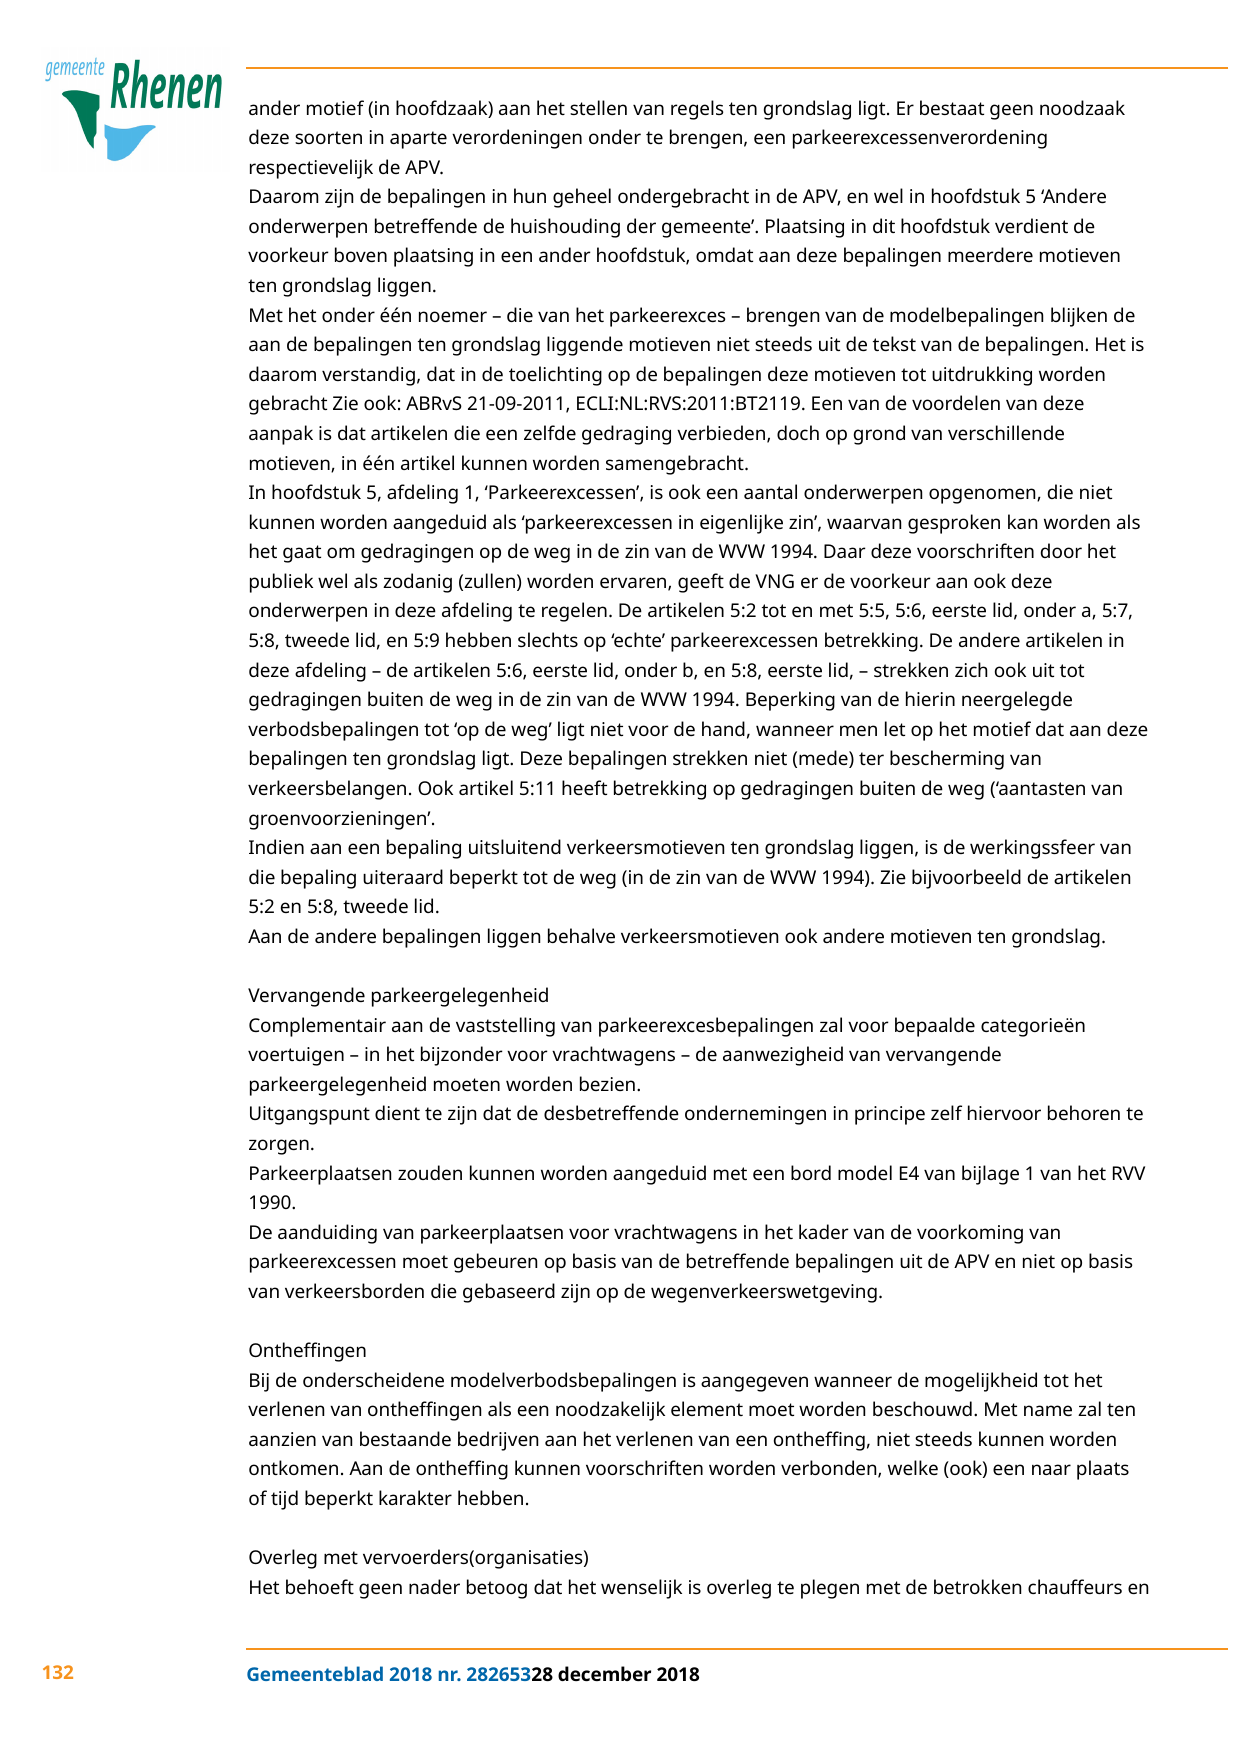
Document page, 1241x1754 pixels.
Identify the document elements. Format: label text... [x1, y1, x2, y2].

text Het behoeft geen nader betoog dat het wenselijk is overleg te plegen met de betrokken chauffeurs en [248, 1574, 1152, 1600]
text Uitgangspunt dient te zijn dat de desbetreffende ondernemingen in principe zelf hiervoor behoren te zorgen. [248, 1101, 1152, 1156]
text Vervangende parkeergelegenheid [248, 982, 1152, 1008]
text Ontheffingen [248, 1337, 1152, 1363]
text Met het onder één noemer – die van het parkeerexces – brengen van de modelbepalingen blijken de aan de bepalingen ten grondslag liggende motieven niet steeds uit de tekst van de bepalingen. Het is daarom verstandig, dat in de toelichting op de bepalingen deze motieven tot uitdrukking worden gebracht Zie ook: ABRvS 21-09-2011, ECLI:NL:RVS:2011:BT2119. Een van de voordelen van deze aanpak is dat artikelen die een zelfde gedraging verbieden, doch op grond van verschillende motieven, in één artikel kunnen worden samengebracht. [248, 302, 1152, 476]
text De aanduiding van parkeerplaatsen voor vrachtwagens in het kader van de voorkoming van parkeerexcessen moet gebeuren op basis van de betreffende bepalingen uit de APV en niet op basis van verkeersborden die gebaseerd zijn op de wegenverkeerswetgeving. [248, 1219, 1152, 1304]
text In hoofdstuk 5, afdeling 1, ‘Parkeerexcessen’, is ook een aantal onderwerpen opgenomen, die niet kunnen worden aangeduid als ‘parkeerexcessen in eigenlijke zin’, waarvan gesproken kan worden als het gaat om gedragingen op de weg in de zin van de WVW 1994. Daar deze voorschriften door het publiek wel als zodanig (zullen) worden ervaren, geeft de VNG er de voorkeur aan ook deze onderwerpen in deze afdeling te regelen. De artikelen 5:2 tot en met 5:5, 5:6, eerste lid, onder a, 5:7, 5:8, tweede lid, en 5:9 hebben slechts op ‘echte’ parkeerexcessen betrekking. De andere artikelen in deze afdeling – de artikelen 5:6, eerste lid, onder b, en 5:8, eerste lid, – strekken zich ook uit tot gedragingen buiten de weg in de zin van de WVW 1994. Beperking van de hierin neergelegde verbodsbepalingen tot ‘op de weg’ ligt niet voor de hand, wanneer men let op het motief dat aan deze bepalingen ten grondslag ligt. Deze bepalingen strekken niet (mede) ter bescherming van verkeersbelangen. Ook artikel 5:11 heeft betrekking op gedragingen buiten de weg (‘aantasten van groenvoorzieningen’. [248, 479, 1152, 831]
text ander motief (in hoofdzaak) aan het stellen van regels ten grondslag ligt. Er bestaat geen noodzaak deze soorten in aparte verordeningen onder te brengen, een parkeerexcessenverordening respectievelijk de APV. [248, 95, 1152, 180]
picture [41, 47, 231, 172]
text Complementair aan de vaststelling van parkeerexcesbepalingen zal voor bepaalde categorieën voertuigen – in het bijzonder voor vrachtwagens – de aanwezigheid van vervangende parkeergelegenheid moeten worden bezien. [248, 1012, 1152, 1097]
text Aan de andere bepalingen liggen behalve verkeersmotieven ook andere motieven ten grondslag. [248, 923, 1152, 949]
text Bij de onderscheidene modelverbodsbepalingen is aangegeven wanneer de mogelijkheid tot het verlenen van ontheffingen als een noodzakelijk element moet worden beschouwd. Met name zal ten aanzien van bestaande bedrijven aan het verlenen van een ontheffing, niet steeds kunnen worden ontkomen. Aan de ontheffing kunnen voorschriften worden verbonden, welke (ook) een naar plaats of tijd beperkt karakter hebben. [248, 1367, 1152, 1511]
text Daarom zijn de bepalingen in hun geheel ondergebracht in de APV, en wel in hoofdstuk 5 ‘Andere onderwerpen betreffende de huishouding der gemeente’. Plaatsing in dit hoofdstuk verdient de voorkeur boven plaatsing in een ander hoofdstuk, omdat aan deze bepalingen meerdere motieven ten grondslag liggen. [248, 183, 1152, 298]
text Parkeerplaatsen zouden kunnen worden aangeduid met een bord model E4 van bijlage 1 van het RVV 1990. [248, 1160, 1152, 1215]
text Overleg met vervoerders(organisaties) [248, 1544, 1152, 1570]
text Indien aan een bepaling uitsluitend verkeersmotieven ten grondslag liggen, is de werkingssfeer van die bepaling uiteraard beperkt tot de weg (in de zin van de WVW 1994). Zie bijvoorbeeld de artikelen 5:2 en 5:8, tweede lid. [248, 834, 1152, 919]
